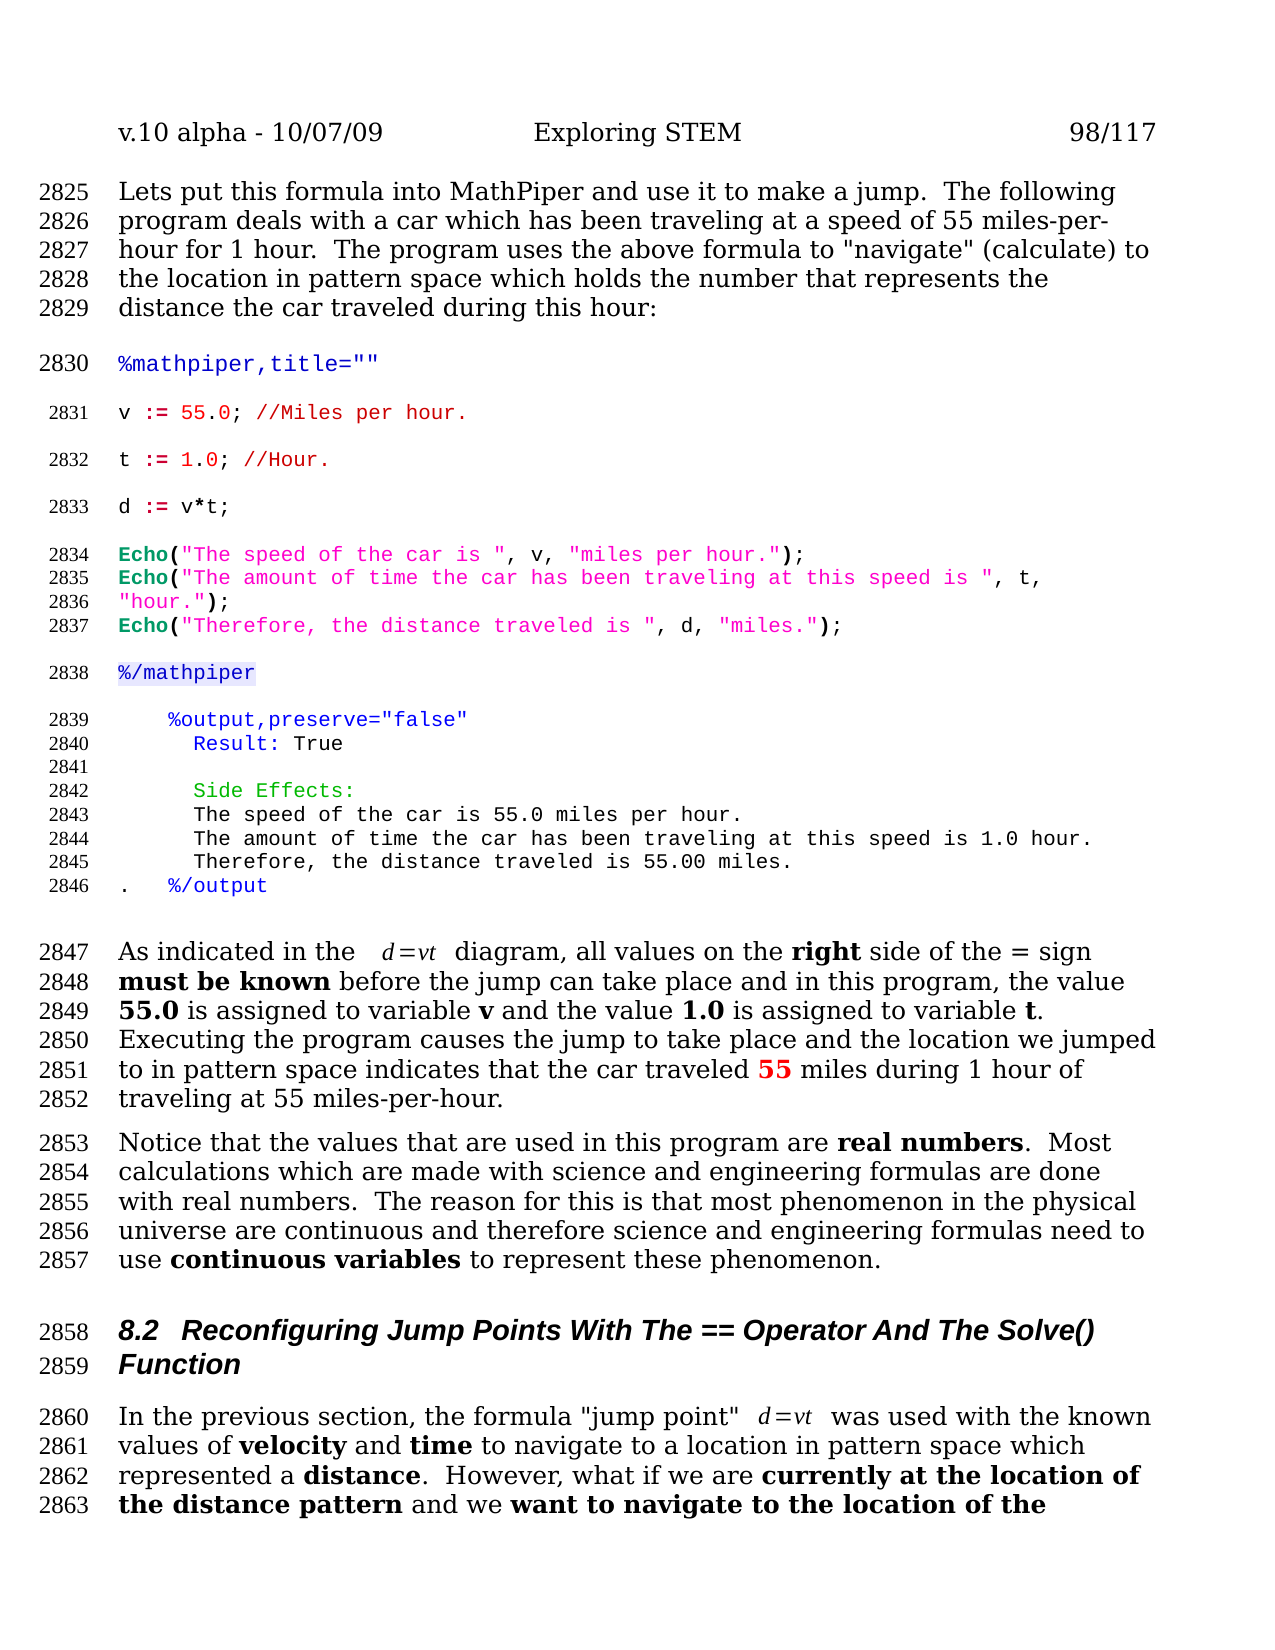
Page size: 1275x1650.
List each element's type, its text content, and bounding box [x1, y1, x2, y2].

text The speed of the car is 55.0 miles per hour. [118, 804, 1157, 827]
text Lets put this formula into MathPiper and use it to make a jump. The following program deals with a car which has been traveling at a speed of 55 miles-per-hour for 1 hour. The program uses the above formula to "navigate" (calculate) to the location in pattern space which holds the number that represents the distance the car traveled during this hour: [118, 177, 1157, 323]
text Echo("Therefore, the distance traveled is ", d, "miles."); [118, 615, 1157, 638]
subtitle Reconfiguring Jump Points With The == Operator And The Solve() Function [118, 1313, 1157, 1381]
text %output,preserve="false" [118, 709, 1157, 733]
text %mathpiper,title="" [118, 352, 1157, 378]
text Echo("The speed of the car is ", v, "miles per hour."); [118, 544, 1157, 567]
text In the previous section, the formula "jump point"was used with the known values of velocity and time to navigate to a location in pattern space which represented a distance. However, what if we are currently at the location of the distance pattern and we want to navigate to the location of the [118, 1401, 1157, 1519]
text Notice that the values that are used in this program are real numbers. Most calculations which are made with science and engineering formulas are done with real numbers. The reason for this is that most phenomenon in the physical universe are continuous and therefore science and engineering formulas need to use continuous variables to represent these phenomenon. [118, 1128, 1157, 1274]
text t := 1.0; //Hour. [118, 449, 1157, 473]
text . %/output [118, 875, 1157, 898]
text As indicated in the diagram, all values on the right side of the = sign must be known before the jump can take place and in this program, the value 55.0 is assigned to variable v and the value 1.0 is assigned to variable t. Executing the program causes the jump to take place and the location we jumped to in pattern space indicates that the car traveled 55 miles during 1 hour of traveling at 55 miles-per-hour. [118, 937, 1157, 1113]
text v := 55.0; //Miles per hour. [118, 402, 1157, 426]
text The amount of time the car has been traveling at this speed is 1.0 hour. [118, 827, 1157, 851]
text %/mathpiper [118, 662, 1157, 686]
text d := v*t; [118, 496, 1157, 520]
text Side Effects: [118, 780, 1157, 804]
text Echo("The amount of time the car has been traveling at this speed is ", t, "hour."); [118, 567, 1157, 615]
text Therefore, the distance traveled is 55.00 miles. [118, 851, 1157, 875]
text Result: True [118, 733, 1157, 757]
